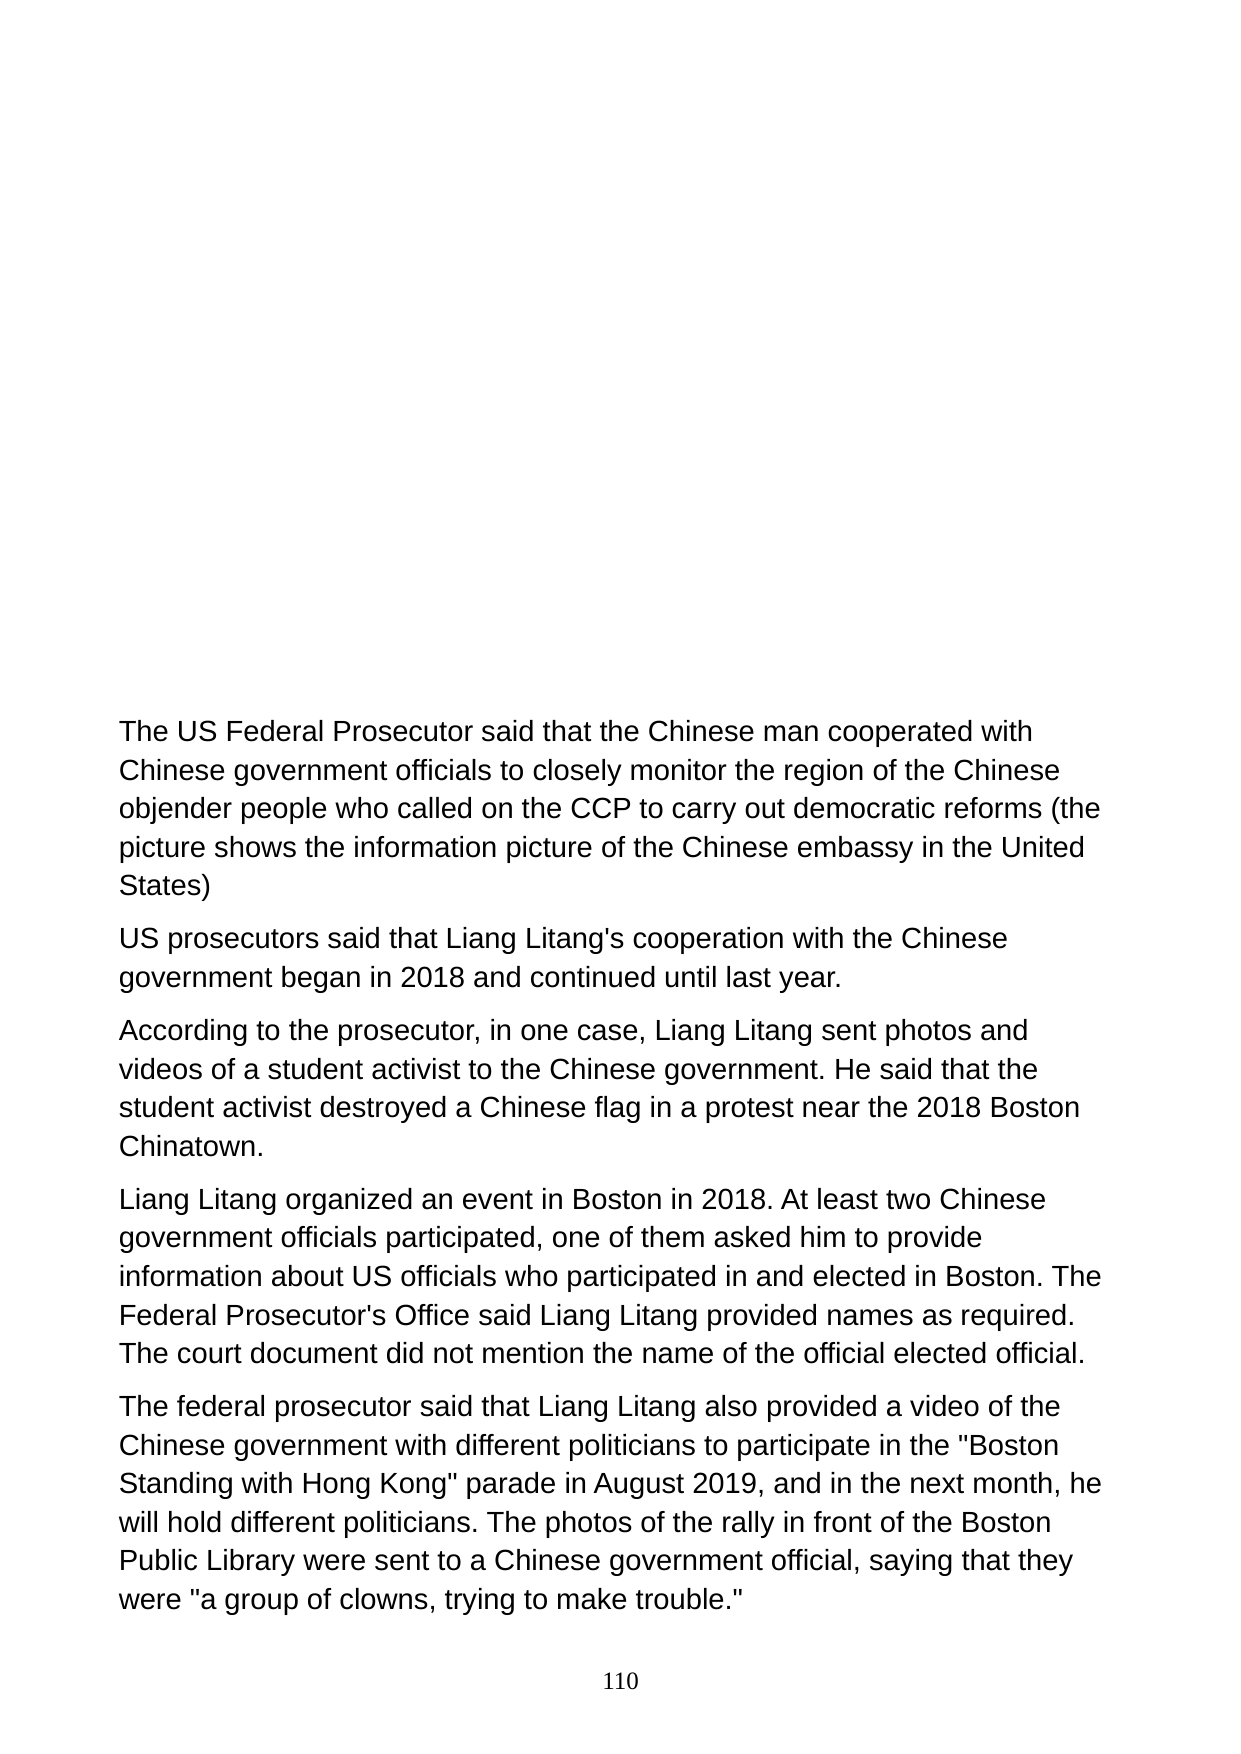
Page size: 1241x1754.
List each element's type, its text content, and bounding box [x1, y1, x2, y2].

text US prosecutors said that Liang Litang's cooperation with the Chinese government began in 2018 and continued until last year. [118, 921, 1122, 993]
text The US Federal Prosecutor said that the Chinese man cooperated with Chinese government officials to closely monitor the region of the Chinese objender people who called on the CCP to carry out democratic reforms (the picture shows the information picture of the Chinese embassy in the United States) [118, 118, 1122, 902]
text The federal prosecutor said that Liang Litang also provided a video of the Chinese government with different politicians to participate in the "Boston Standing with Hong Kong" parade in August 2019, and in the next month, he will hold different politicians. The photos of the rally in front of the Boston Public Library were sent to a Chinese government official, saying that they were "a group of clowns, trying to make trouble." [118, 1389, 1122, 1615]
text According to the prosecutor, in one case, Liang Litang sent photos and videos of a student activist to the Chinese government. He said that the student activist destroyed a Chinese flag in a protest near the 2018 Boston Chinatown. [118, 1013, 1122, 1162]
text Liang Litang organized an event in Boston in 2018. At least two Chinese government officials participated, one of them asked him to provide information about US officials who participated in and elected in Boston. The Federal Prosecutor's Office said Liang Litang provided names as required. The court document did not mention the name of the official elected official. [118, 1182, 1122, 1369]
